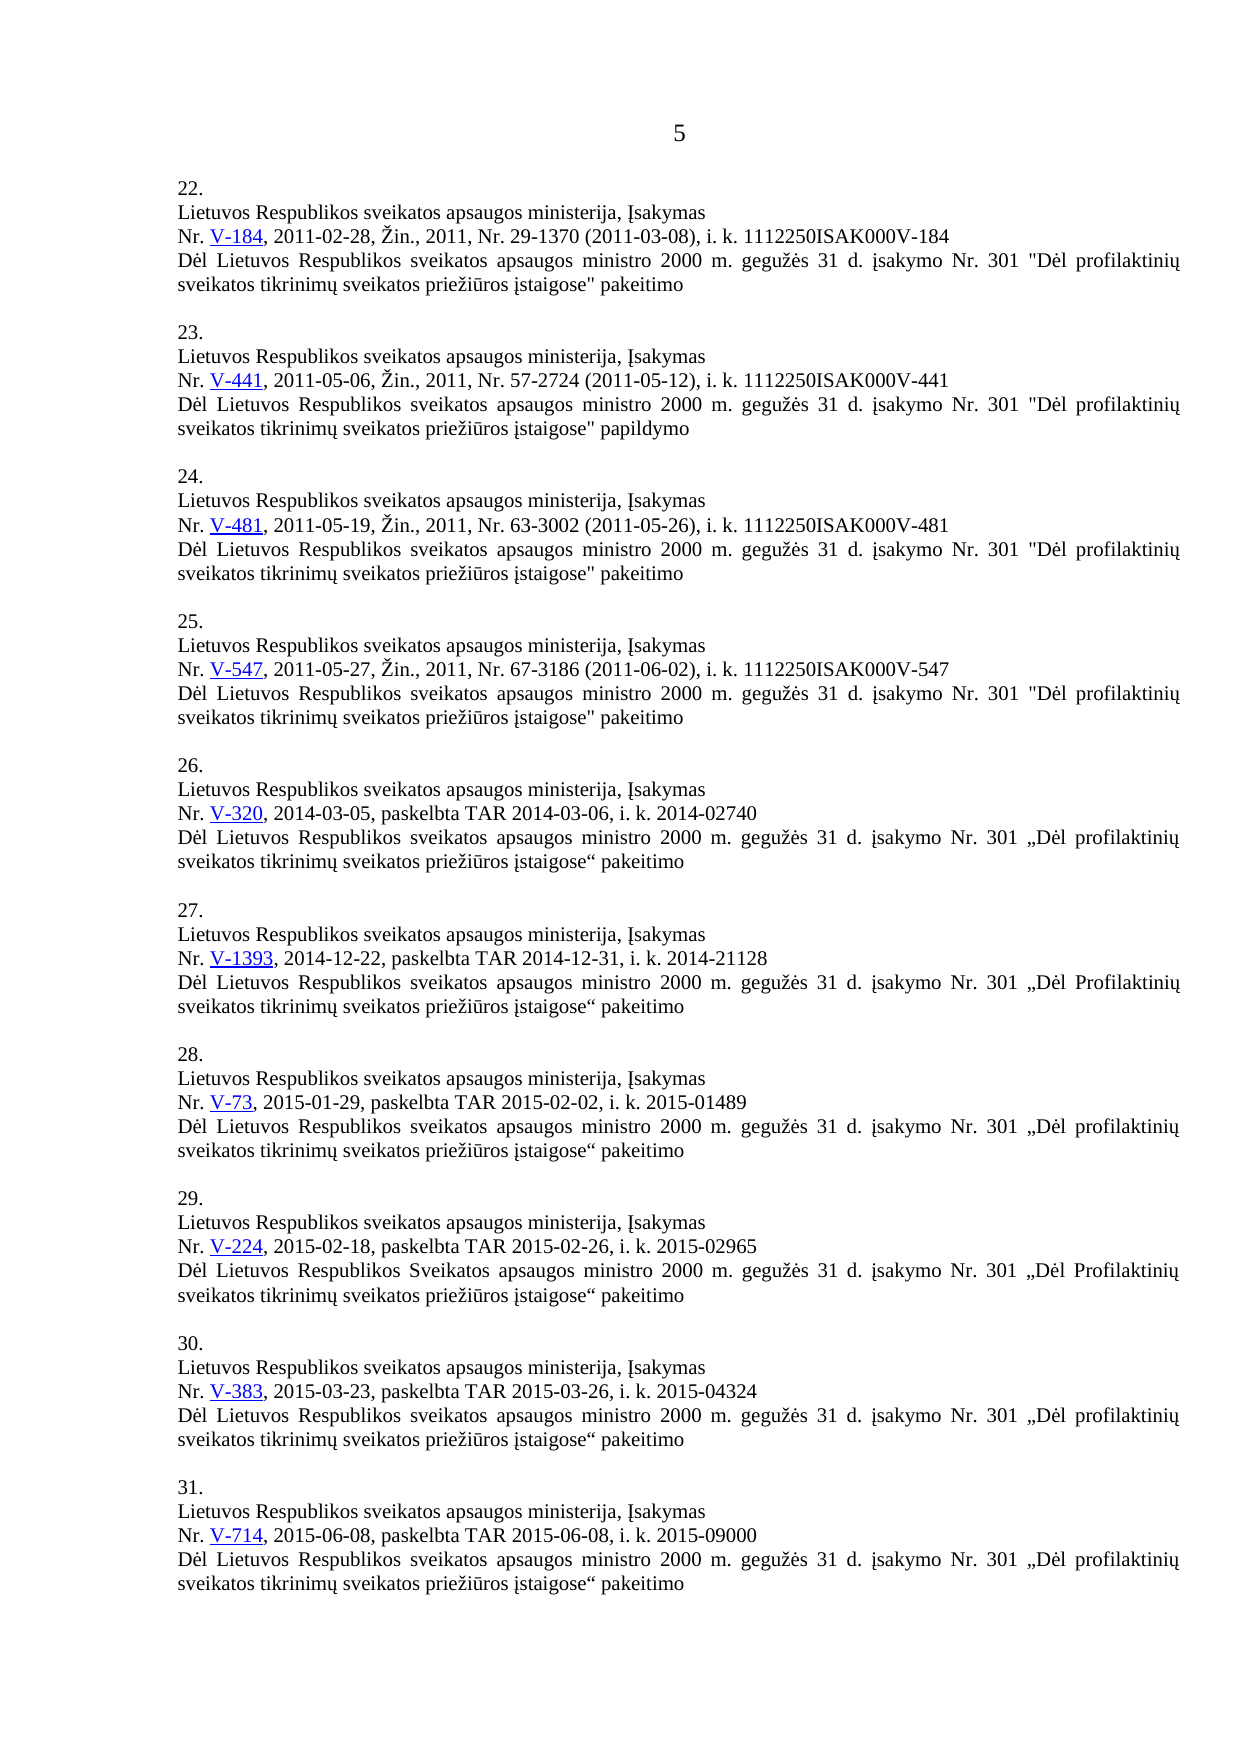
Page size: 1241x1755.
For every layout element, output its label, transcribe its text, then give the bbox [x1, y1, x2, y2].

text 26. [177, 753, 1181, 777]
text Dėl Lietuvos Respublikos sveikatos apsaugos ministro 2000 m. gegužės 31 d. įsakymo Nr. 301 „Dėl profilaktinių sveikatos tikrinimų sveikatos priežiūros įstaigose“ pakeitimo [177, 1114, 1181, 1162]
text 24. [177, 464, 1181, 488]
text Lietuvos Respublikos sveikatos apsaugos ministerija, Įsakymas [177, 1066, 1181, 1090]
text Dėl Lietuvos Respublikos sveikatos apsaugos ministro 2000 m. gegužės 31 d. įsakymo Nr. 301 "Dėl profilaktinių sveikatos tikrinimų sveikatos priežiūros įstaigose" pakeitimo [177, 248, 1181, 296]
text Lietuvos Respublikos sveikatos apsaugos ministerija, Įsakymas [177, 922, 1181, 946]
text Lietuvos Respublikos sveikatos apsaugos ministerija, Įsakymas [177, 633, 1181, 657]
text Dėl Lietuvos Respublikos sveikatos apsaugos ministro 2000 m. gegužės 31 d. įsakymo Nr. 301 "Dėl profilaktinių sveikatos tikrinimų sveikatos priežiūros įstaigose" papildymo [177, 392, 1181, 440]
text Dėl Lietuvos Respublikos sveikatos apsaugos ministro 2000 m. gegužės 31 d. įsakymo Nr. 301 „Dėl profilaktinių sveikatos tikrinimų sveikatos priežiūros įstaigose“ pakeitimo [177, 1547, 1181, 1595]
text 28. [177, 1042, 1181, 1066]
text 22. [177, 176, 1181, 200]
text Nr. V-320, 2014-03-05, paskelbta TAR 2014-03-06, i. k. 2014-02740 [177, 801, 1181, 825]
text Nr. V-383, 2015-03-23, paskelbta TAR 2015-03-26, i. k. 2015-04324 [177, 1379, 1181, 1403]
text 29. [177, 1186, 1181, 1210]
text 27. [177, 897, 1181, 922]
text Dėl Lietuvos Respublikos sveikatos apsaugos ministro 2000 m. gegužės 31 d. įsakymo Nr. 301 "Dėl profilaktinių sveikatos tikrinimų sveikatos priežiūros įstaigose" pakeitimo [177, 681, 1181, 729]
text 25. [177, 609, 1181, 633]
text Nr. V-441, 2011-05-06, Žin., 2011, Nr. 57-2724 (2011-05-12), i. k. 1112250ISAK000V-441 [177, 368, 1181, 392]
text Nr. V-481, 2011-05-19, Žin., 2011, Nr. 63-3002 (2011-05-26), i. k. 1112250ISAK000V-481 [177, 512, 1181, 537]
text Nr. V-73, 2015-01-29, paskelbta TAR 2015-02-02, i. k. 2015-01489 [177, 1090, 1181, 1114]
text Nr. V-547, 2011-05-27, Žin., 2011, Nr. 67-3186 (2011-06-02), i. k. 1112250ISAK000V-547 [177, 657, 1181, 681]
text Nr. V-184, 2011-02-28, Žin., 2011, Nr. 29-1370 (2011-03-08), i. k. 1112250ISAK000V-184 [177, 224, 1181, 248]
text Dėl Lietuvos Respublikos sveikatos apsaugos ministro 2000 m. gegužės 31 d. įsakymo Nr. 301 „Dėl profilaktinių sveikatos tikrinimų sveikatos priežiūros įstaigose“ pakeitimo [177, 825, 1181, 873]
text Lietuvos Respublikos sveikatos apsaugos ministerija, Įsakymas [177, 344, 1181, 368]
text Lietuvos Respublikos sveikatos apsaugos ministerija, Įsakymas [177, 1355, 1181, 1379]
text Dėl Lietuvos Respublikos sveikatos apsaugos ministro 2000 m. gegužės 31 d. įsakymo Nr. 301 „Dėl Profilaktinių sveikatos tikrinimų sveikatos priežiūros įstaigose“ pakeitimo [177, 970, 1181, 1018]
text Lietuvos Respublikos sveikatos apsaugos ministerija, Įsakymas [177, 1210, 1181, 1234]
text 23. [177, 320, 1181, 344]
text Lietuvos Respublikos sveikatos apsaugos ministerija, Įsakymas [177, 1499, 1181, 1523]
text 31. [177, 1475, 1181, 1499]
text Dėl Lietuvos Respublikos sveikatos apsaugos ministro 2000 m. gegužės 31 d. įsakymo Nr. 301 „Dėl profilaktinių sveikatos tikrinimų sveikatos priežiūros įstaigose“ pakeitimo [177, 1403, 1181, 1451]
text 30. [177, 1331, 1181, 1355]
text Nr. V-714, 2015-06-08, paskelbta TAR 2015-06-08, i. k. 2015-09000 [177, 1523, 1181, 1547]
text Lietuvos Respublikos sveikatos apsaugos ministerija, Įsakymas [177, 488, 1181, 512]
text Lietuvos Respublikos sveikatos apsaugos ministerija, Įsakymas [177, 777, 1181, 801]
text Dėl Lietuvos Respublikos Sveikatos apsaugos ministro 2000 m. gegužės 31 d. įsakymo Nr. 301 „Dėl Profilaktinių sveikatos tikrinimų sveikatos priežiūros įstaigose“ pakeitimo [177, 1258, 1181, 1307]
text Nr. V-1393, 2014-12-22, paskelbta TAR 2014-12-31, i. k. 2014-21128 [177, 946, 1181, 970]
text Dėl Lietuvos Respublikos sveikatos apsaugos ministro 2000 m. gegužės 31 d. įsakymo Nr. 301 "Dėl profilaktinių sveikatos tikrinimų sveikatos priežiūros įstaigose" pakeitimo [177, 537, 1181, 585]
text Lietuvos Respublikos sveikatos apsaugos ministerija, Įsakymas [177, 200, 1181, 224]
text Nr. V-224, 2015-02-18, paskelbta TAR 2015-02-26, i. k. 2015-02965 [177, 1234, 1181, 1258]
